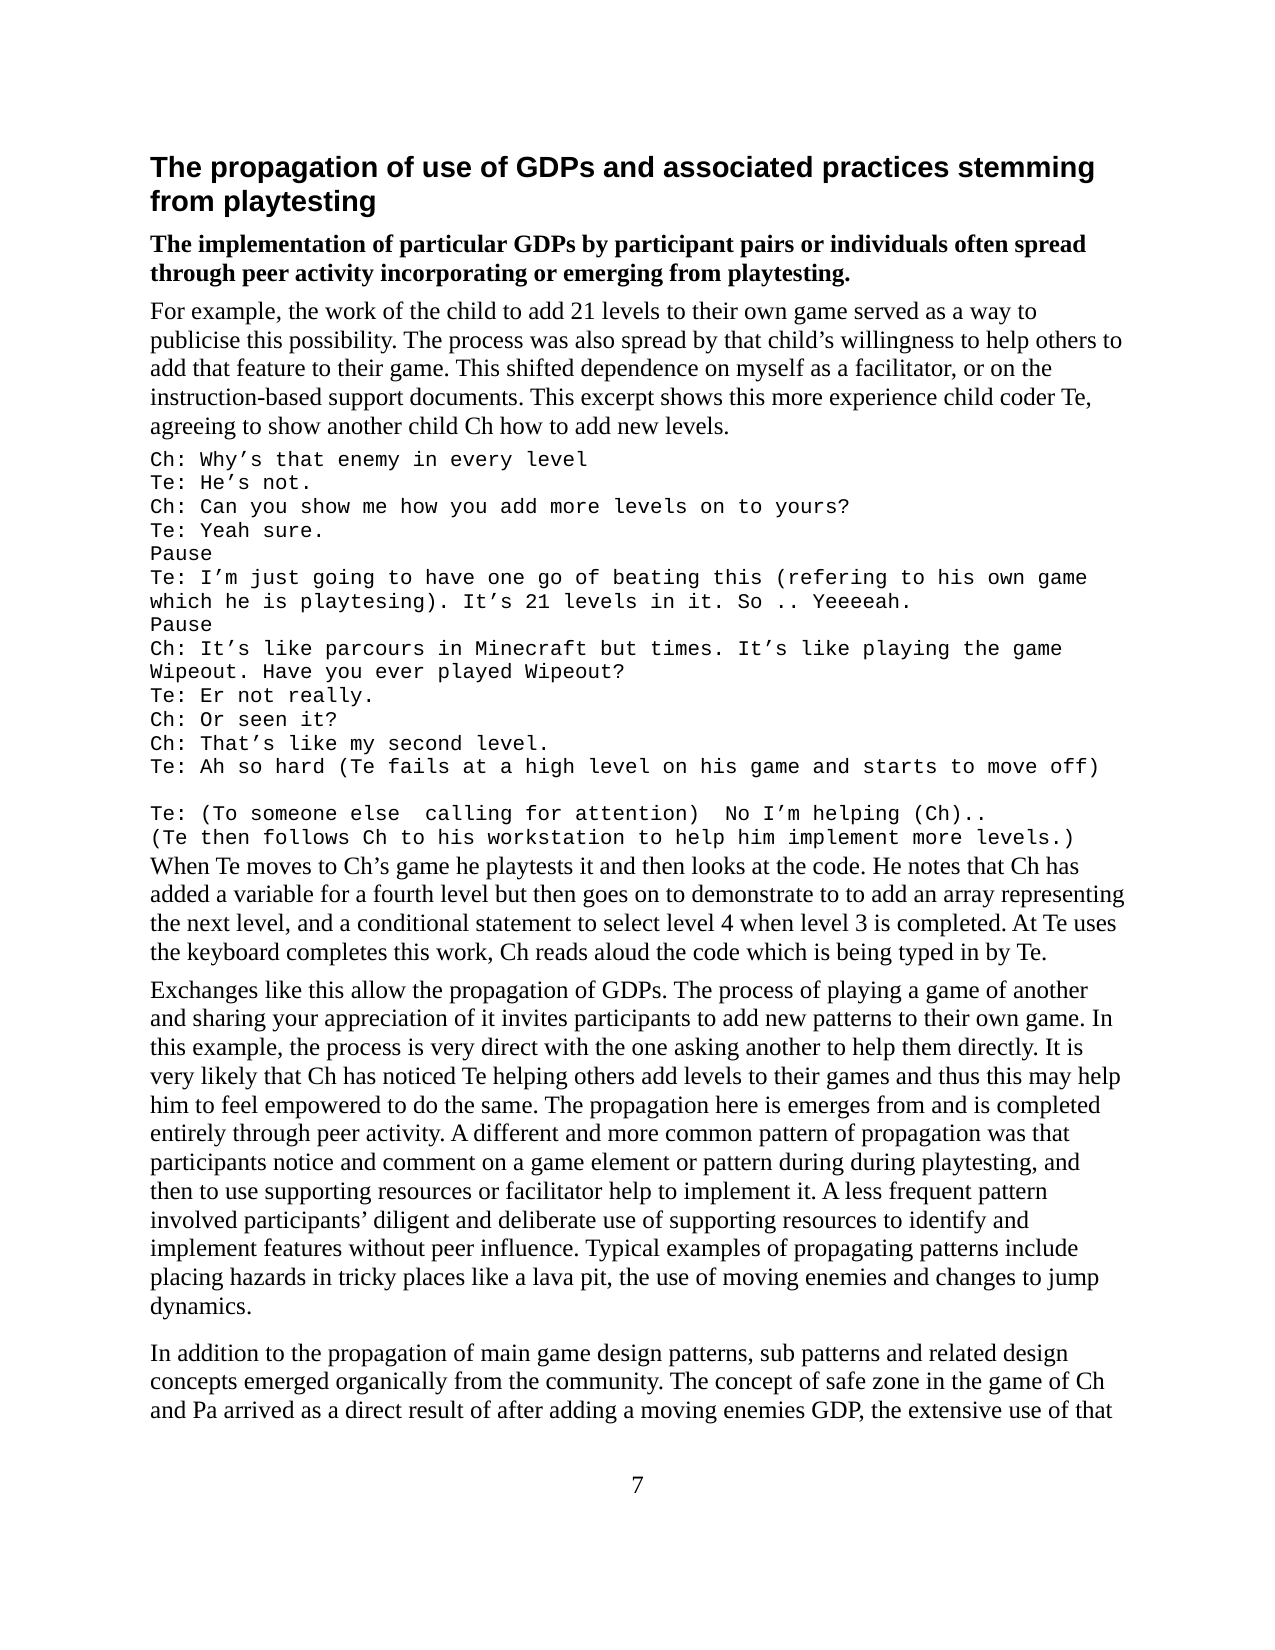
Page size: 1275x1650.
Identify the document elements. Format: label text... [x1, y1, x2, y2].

text Exchanges like this allow the propagation of GDPs. The process of playing a game of another and sharing your appreciation of it invites participants to add new patterns to their own game. In this example, the process is very direct with the one asking another to help them directly. It is very likely that Ch has noticed Te helping others add levels to their games and thus this may help him to feel empowered to do the same. The propagation here is emerges from and is completed entirely through peer activity. A different and more common pattern of propagation was that participants notice and comment on a game element or pattern during during playtesting, and then to use supporting resources or facilitator help to implement it. A less frequent pattern involved participants’ diligent and deliberate use of supporting resources to identify and implement features without peer influence. Typical examples of propagating patterns include placing hazards in tricky places like a lava pit, the use of moving enemies and changes to jump dynamics. [150, 975, 1125, 1320]
text Pause [150, 543, 1125, 567]
text Te: He’s not. [150, 472, 1125, 496]
text Ch: That’s like my second level. [150, 732, 1125, 756]
text The implementation of particular GDPs by participant pairs or individuals often spread through peer activity incorporating or emerging from playtesting. [150, 229, 1125, 287]
text Te: Ah so hard (Te fails at a high level on his game and starts to move off) [150, 756, 1125, 780]
text Pause [150, 614, 1125, 638]
text Te: Er not really. [150, 685, 1125, 709]
text For example, the work of the child to add 21 levels to their own game served as a way to publicise this possibility. The process was also spread by that child’s willingness to help others to add that feature to their game. This shifted dependence on myself as a facilitator, or on the instruction-based support documents. This excerpt shows this more experience child coder Te, agreeing to show another child Ch how to add new levels. [150, 296, 1125, 440]
text Ch: Why’s that enemy in every level [150, 449, 1125, 472]
text Ch: Can you show me how you add more levels on to yours? [150, 496, 1125, 520]
subtitle The propagation of use of GDPs and associated practices stemming from playtesting [150, 150, 1125, 217]
text Te: (To someone else calling for attention) No I’m helping (Ch).. [150, 803, 1125, 827]
text (Te then follows Ch to his workstation to help him implement more levels.) [150, 827, 1125, 851]
text In addition to the propagation of main game design patterns, sub patterns and related design concepts emerged organically from the community. The concept of safe zone in the game of Ch and Pa arrived as a direct result of after adding a moving enemies GDP, the extensive use of that [150, 1338, 1125, 1424]
text Te: I’m just going to have one go of beating this (refering to his own game which he is playtesing). It’s 21 levels in it. So .. Yeeeeah. [150, 567, 1125, 614]
text Ch: It’s like parcours in Minecraft but times. It’s like playing the game Wipeout. Have you ever played Wipeout? [150, 638, 1125, 685]
text Te: Yeah sure. [150, 520, 1125, 543]
text When Te moves to Ch’s game he playtests it and then looks at the code. He notes that Ch has added a variable for a fourth level but then goes on to demonstrate to to add an array representing the next level, and a conditional statement to select level 4 when level 3 is completed. At Te uses the keyboard completes this work, Ch reads aloud the code which is being typed in by Te. [150, 851, 1125, 966]
text Ch: Or seen it? [150, 709, 1125, 732]
